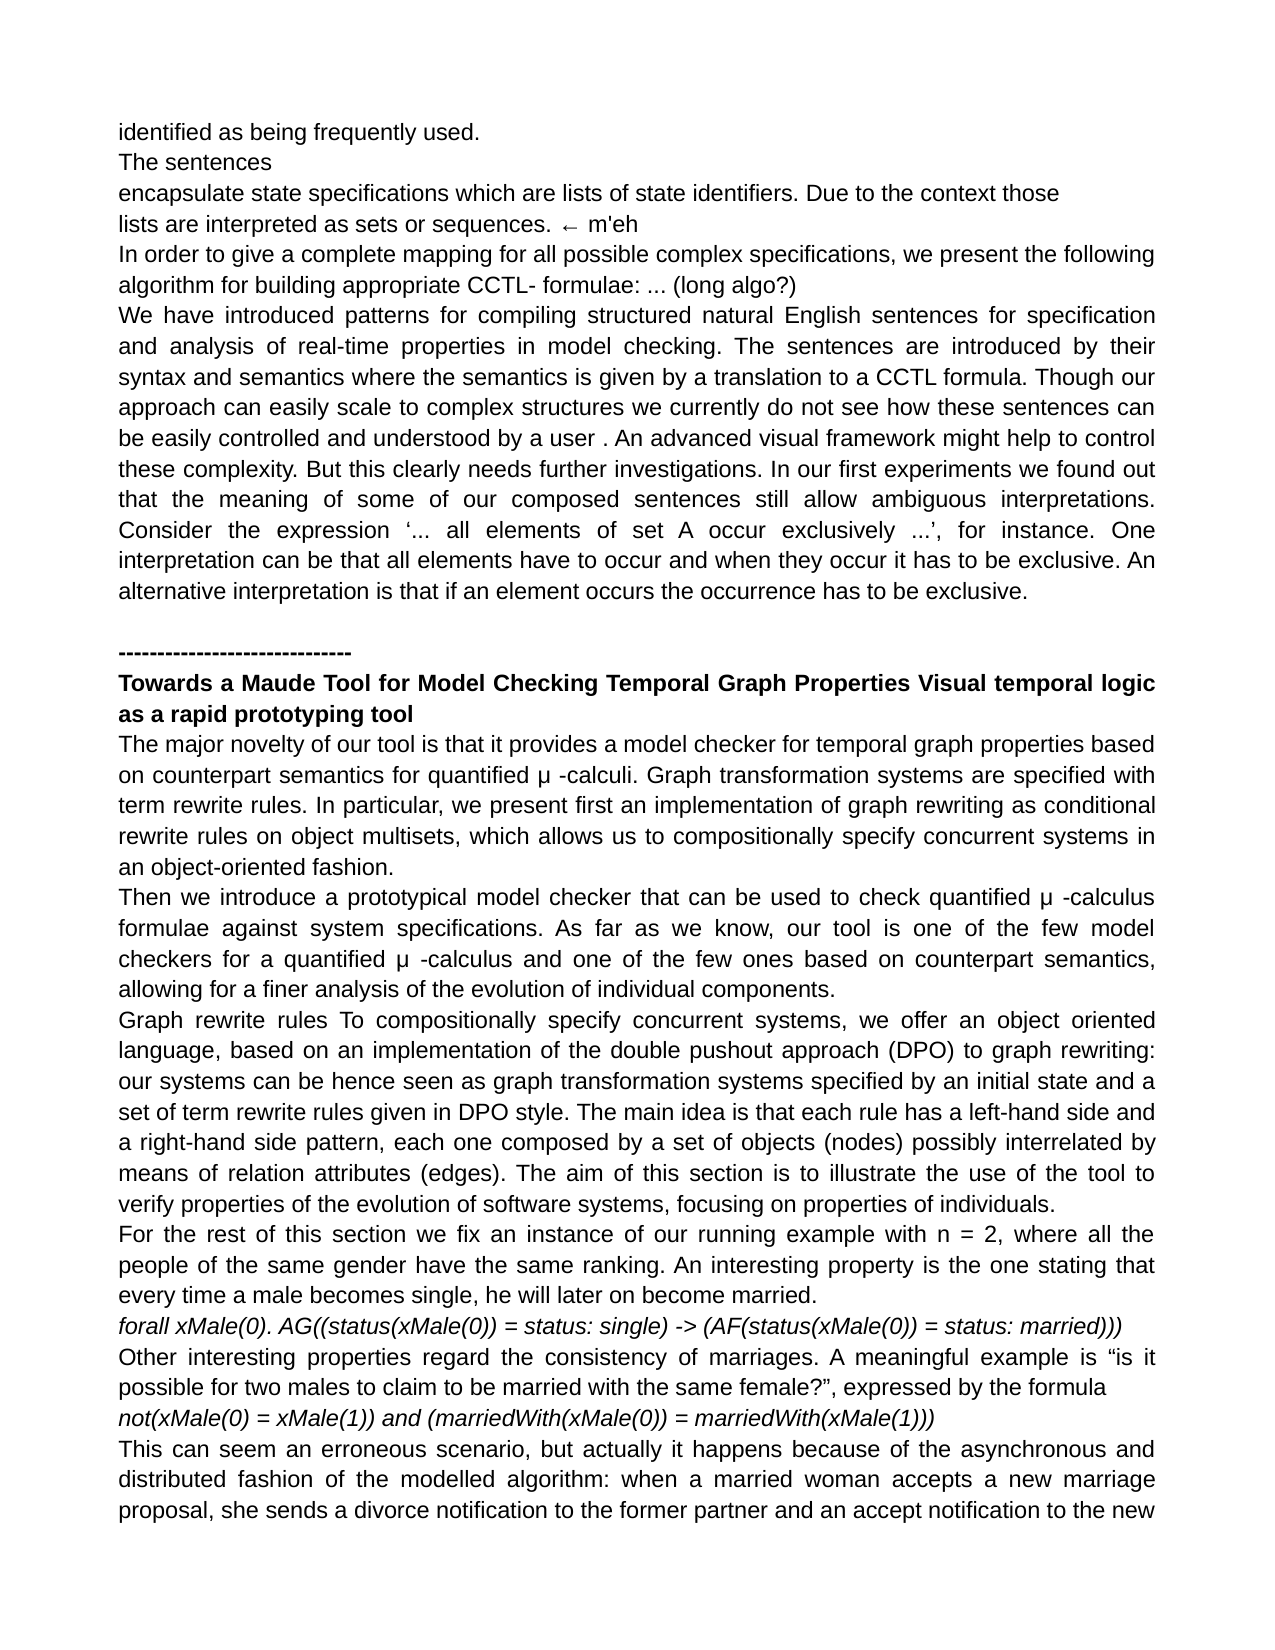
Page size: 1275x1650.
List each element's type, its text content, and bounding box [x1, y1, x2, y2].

text The sentences [118, 149, 1157, 176]
text We have introduced patterns for compiling structured natural English sentences for specification and analysis of real-time properties in model checking. The sentences are introduced by their syntax and semantics where the semantics is given by a translation to a CCTL formula. Though our approach can easily scale to complex structures we currently do not see how these sentences can be easily controlled and understood by a user . An advanced visual framework might help to control these complexity. But this clearly needs further investigations. In our first experiments we found out that the meaning of some of our composed sentences still allow ambiguous interpretations. Consider the expression ‘... all elements of set A occur exclusively ...’, for instance. One interpretation can be that all elements have to occur and when they occur it has to be exclusive. An alternative interpretation is that if an element occurs the occurrence has to be exclusive. [118, 302, 1157, 604]
text This can seem an erroneous scenario, but actually it happens because of the asynchronous and distributed fashion of the modelled algorithm: when a married woman accepts a new marriage proposal, she sends a divorce notification to the former partner and an accept notification to the new [118, 1435, 1157, 1523]
text identified as being frequently used. [118, 118, 1157, 145]
text ------------------------------ [118, 639, 1157, 666]
text For the rest of this section we fix an instance of our running example with n = 2, where all the people of the same gender have the same ranking. An interesting property is the one stating that every time a male becomes single, he will later on become married. [118, 1221, 1157, 1309]
text Then we introduce a prototypical model checker that can be used to check quantified μ -calculus formulae against system specifications. As far as we know, our tool is one of the few model checkers for a quantified μ -calculus and one of the few ones based on counterpart semantics, allowing for a finer analysis of the evolution of individual components. [118, 884, 1157, 1002]
text Graph rewrite rules To compositionally specify concurrent systems, we offer an object oriented language, based on an implementation of the double pushout approach (DPO) to graph rewriting: our systems can be hence seen as graph transformation systems specified by an initial state and a set of term rewrite rules given in DPO style. The main idea is that each rule has a left-hand side and a right-hand side pattern, each one composed by a set of objects (nodes) possibly interrelated by means of relation attributes (edges). The aim of this section is to illustrate the use of the tool to verify properties of the evolution of software systems, focusing on properties of individuals. [118, 1006, 1157, 1217]
text lists are interpreted as sets or sequences. ← m'eh [118, 210, 1157, 237]
text In order to give a complete mapping for all possible complex specifications, we present the following algorithm for building appropriate CCTL- formulae: ... (long algo?) [118, 241, 1157, 298]
text Towards a Maude Tool for Model Checking Temporal Graph Properties Visual temporal logic as a rapid prototyping tool [118, 669, 1157, 727]
text not(xMale(0) = xMale(1)) and (marriedWith(xMale(0)) = marriedWith(xMale(1))) [118, 1404, 1157, 1431]
text The major novelty of our tool is that it provides a model checker for temporal graph properties based on counterpart semantics for quantified μ -calculi. Graph transformation systems are specified with term rewrite rules. In particular, we present first an implementation of graph rewriting as conditional rewrite rules on object multisets, which allows us to compositionally specify concurrent systems in an object-oriented fashion. [118, 731, 1157, 880]
text forall xMale(0). AG((status(xMale(0)) = status: single) -> (AF(status(xMale(0)) = status: married))) [118, 1312, 1157, 1339]
text Other interesting properties regard the consistency of marriages. A meaningful example is “is it possible for two males to claim to be married with the same female?”, expressed by the formula [118, 1343, 1157, 1401]
text encapsulate state specifications which are lists of state identifiers. Due to the context those [118, 179, 1157, 206]
